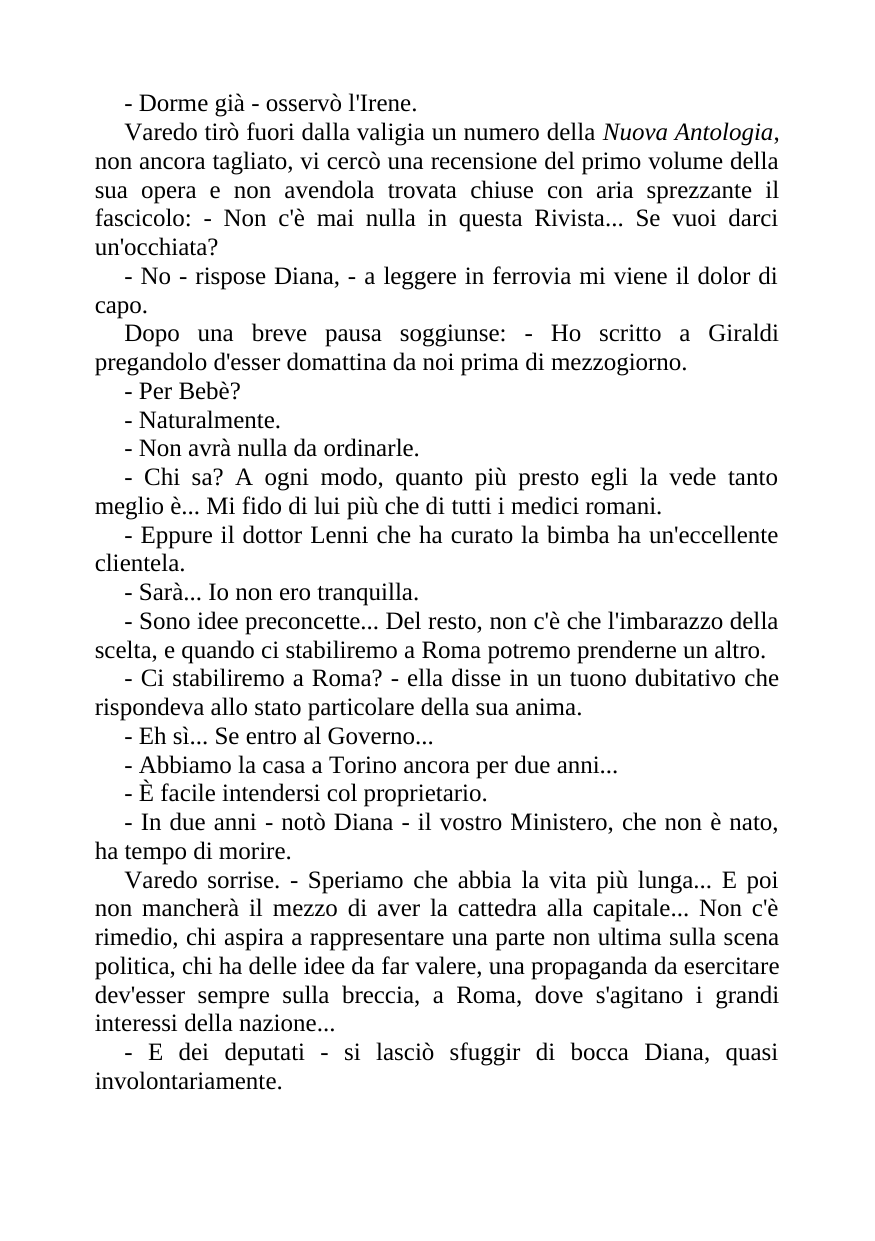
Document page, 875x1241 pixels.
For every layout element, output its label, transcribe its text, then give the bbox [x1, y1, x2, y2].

text - Abbiamo la casa a Torino ancora per due anni... [94, 750, 779, 778]
text - Sarà... Io non ero tranquilla. [94, 577, 779, 606]
text - No - rispose Diana, - a leggere in ferrovia mi viene il dolor di capo. [94, 261, 779, 318]
text - È facile intendersi col proprietario. [94, 778, 779, 807]
text - Chi sa? A ogni modo, quanto più presto egli la vede tanto meglio è... Mi fido di lui più che di tutti i medici romani. [94, 462, 779, 520]
text - Eh sì... Se entro al Governo... [94, 721, 779, 750]
text Dopo una breve pausa soggiunse: - Ho scritto a Giraldi pregandolo d'esser domattina da noi prima di mezzogiorno. [94, 318, 779, 376]
text - Dorme già - osservò l'Irene. [94, 88, 779, 117]
text - In due anni - notò Diana - il vostro Ministero, che non è nato, ha tempo di morire. [94, 807, 779, 865]
text - Naturalmente. [94, 405, 779, 433]
text - Non avrà nulla da ordinarle. [94, 433, 779, 462]
text - Per Bebè? [94, 376, 779, 405]
text - Sono idee preconcette... Del resto, non c'è che l'imbarazzo della scelta, e quando ci stabiliremo a Roma potremo prenderne un altro. [94, 606, 779, 663]
text - Eppure il dottor Lenni che ha curato la bimba ha un'eccellente clientela. [94, 520, 779, 577]
text - Ci stabiliremo a Roma? - ella disse in un tuono dubitativo che rispondeva allo stato particolare della sua anima. [94, 663, 779, 721]
text Varedo sorrise. - Speriamo che abbia la vita più lunga... E poi non mancherà il mezzo di aver la cattedra alla capitale... Non c'è rimedio, chi aspira a rappresentare una parte non ultima sulla scena politica, chi ha delle idee da far valere, una propaganda da esercitare dev'esser sempre sulla breccia, a Roma, dove s'agitano i grandi interessi della nazione... [94, 865, 779, 1037]
text - E dei deputati - si lasciò sfuggir di bocca Diana, quasi involontariamente. [94, 1037, 779, 1095]
text Varedo tirò fuori dalla valigia un numero della Nuova Antologia, non ancora tagliato, vi cercò una recensione del primo volume della sua opera e non avendola trovata chiuse con aria sprezzante il fascicolo: - Non c'è mai nulla in questa Rivista... Se vuoi darci un'occhiata? [94, 117, 779, 261]
